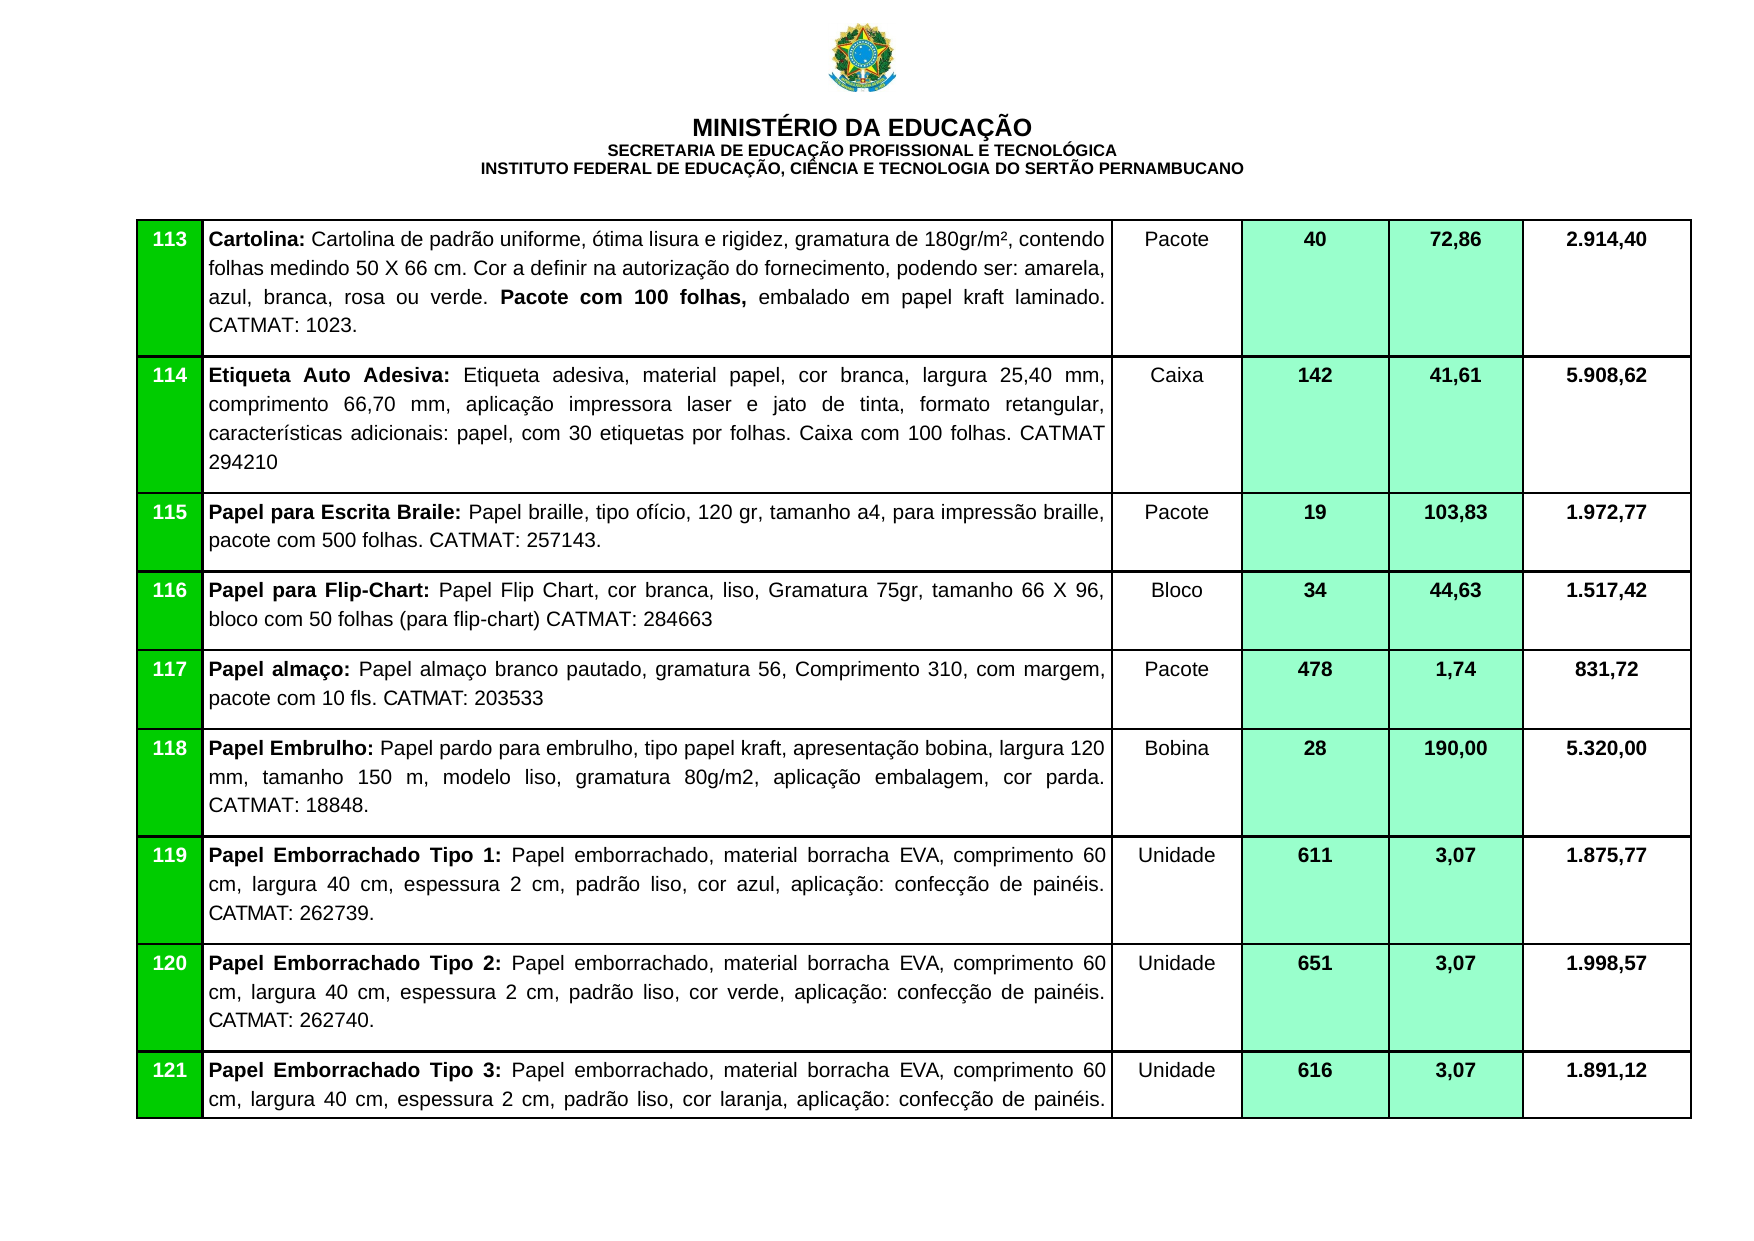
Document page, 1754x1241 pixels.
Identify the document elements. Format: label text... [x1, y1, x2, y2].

table_cell 3,07 [1390, 838, 1522, 943]
table_cell 5.908,62 [1524, 358, 1690, 492]
table_cell 120 [138, 945, 201, 1050]
table_cell 113 [138, 221, 201, 355]
table_cell Papel para Escrita Braile: Papel braille, tipo ofício, 120 gr, tamanho a4, para impressão braille, pacote com 500 folhas. CATMAT: 257143. [204, 494, 1111, 570]
table_cell 28 [1243, 730, 1388, 835]
table_cell Unidade [1113, 1053, 1241, 1117]
table_cell 1,74 [1390, 651, 1522, 728]
table_cell 611 [1243, 838, 1388, 943]
table_cell 121 [138, 1053, 201, 1117]
table_cell 651 [1243, 945, 1388, 1050]
picture [828, 23, 897, 92]
table_cell 1.972,77 [1524, 494, 1690, 570]
table_cell Papel para Flip-Chart: Papel Flip Chart, cor branca, liso, Gramatura 75gr, tamanho 66 X 96, bloco com 50 folhas (para flip-chart) CATMAT: 284663 [204, 573, 1111, 649]
table_cell Papel Embrulho: Papel pardo para embrulho, tipo papel kraft, apresentação bobina, largura 120 mm, tamanho 150 m, modelo liso, gramatura 80g/m2, aplicação embalagem, cor parda. CATMAT: 18848. [204, 730, 1111, 835]
table_cell 41,61 [1390, 358, 1522, 492]
table_cell Bloco [1113, 573, 1241, 649]
table_cell Pacote [1113, 494, 1241, 570]
table_cell 1.891,12 [1524, 1053, 1690, 1117]
table_cell Pacote [1113, 651, 1241, 728]
table_cell 116 [138, 573, 201, 649]
table_cell Cartolina: Cartolina de padrão uniforme, ótima lisura e rigidez, gramatura de 180gr/m², contendo folhas medindo 50 X 66 cm. Cor a definir na autorização do fornecimento, podendo ser: amarela, azul, branca, rosa ou verde. Pacote com 100 folhas, embalado em papel kraft laminado. CATMAT: 1023. [204, 221, 1111, 355]
table_cell Caixa [1113, 358, 1241, 492]
table_cell Papel Emborrachado Tipo 3: Papel emborrachado, material borracha EVA, comprimento 60 cm, largura 40 cm, espessura 2 cm, padrão liso, cor laranja, aplicação: confecção de painéis. [204, 1053, 1111, 1117]
table_cell 115 [138, 494, 201, 570]
table_cell 34 [1243, 573, 1388, 649]
table_cell 2.914,40 [1524, 221, 1690, 355]
table_cell 1.517,42 [1524, 573, 1690, 649]
table_cell Unidade [1113, 945, 1241, 1050]
table_cell 118 [138, 730, 201, 835]
table_cell Etiqueta Auto Adesiva: Etiqueta adesiva, material papel, cor branca, largura 25,40 mm, comprimento 66,70 mm, aplicação impressora laser e jato de tinta, formato retangular, características adicionais: papel, com 30 etiquetas por folhas. Caixa com 100 folhas. CATMAT 294210 [204, 358, 1111, 492]
table_cell Bobina [1113, 730, 1241, 835]
table_cell 142 [1243, 358, 1388, 492]
table_cell 1.998,57 [1524, 945, 1690, 1050]
table_cell 103,83 [1390, 494, 1522, 570]
table_cell 478 [1243, 651, 1388, 728]
table_cell 117 [138, 651, 201, 728]
table_cell 40 [1243, 221, 1388, 355]
table_cell 3,07 [1390, 945, 1522, 1050]
table_cell Papel Emborrachado Tipo 2: Papel emborrachado, material borracha EVA, comprimento 60 cm, largura 40 cm, espessura 2 cm, padrão liso, cor verde, aplicação: confecção de painéis. CATMAT: 262740. [204, 945, 1111, 1050]
table_cell Pacote [1113, 221, 1241, 355]
table_cell 44,63 [1390, 573, 1522, 649]
table_cell 190,00 [1390, 730, 1522, 835]
table_cell 119 [138, 838, 201, 943]
table_cell 616 [1243, 1053, 1388, 1117]
table_cell 1.875,77 [1524, 838, 1690, 943]
table_cell 3,07 [1390, 1053, 1522, 1117]
table_cell 72,86 [1390, 221, 1522, 355]
table_cell 831,72 [1524, 651, 1690, 728]
table_cell 19 [1243, 494, 1388, 570]
table_cell Papel Emborrachado Tipo 1: Papel emborrachado, material borracha EVA, comprimento 60 cm, largura 40 cm, espessura 2 cm, padrão liso, cor azul, aplicação: confecção de painéis. CATMAT: 262739. [204, 838, 1111, 943]
table_cell 114 [138, 358, 201, 492]
table_cell Unidade [1113, 838, 1241, 943]
table_cell Papel almaço: Papel almaço branco pautado, gramatura 56, Comprimento 310, com margem, pacote com 10 fls. CATMAT: 203533 [204, 651, 1111, 728]
table_cell 5.320,00 [1524, 730, 1690, 835]
